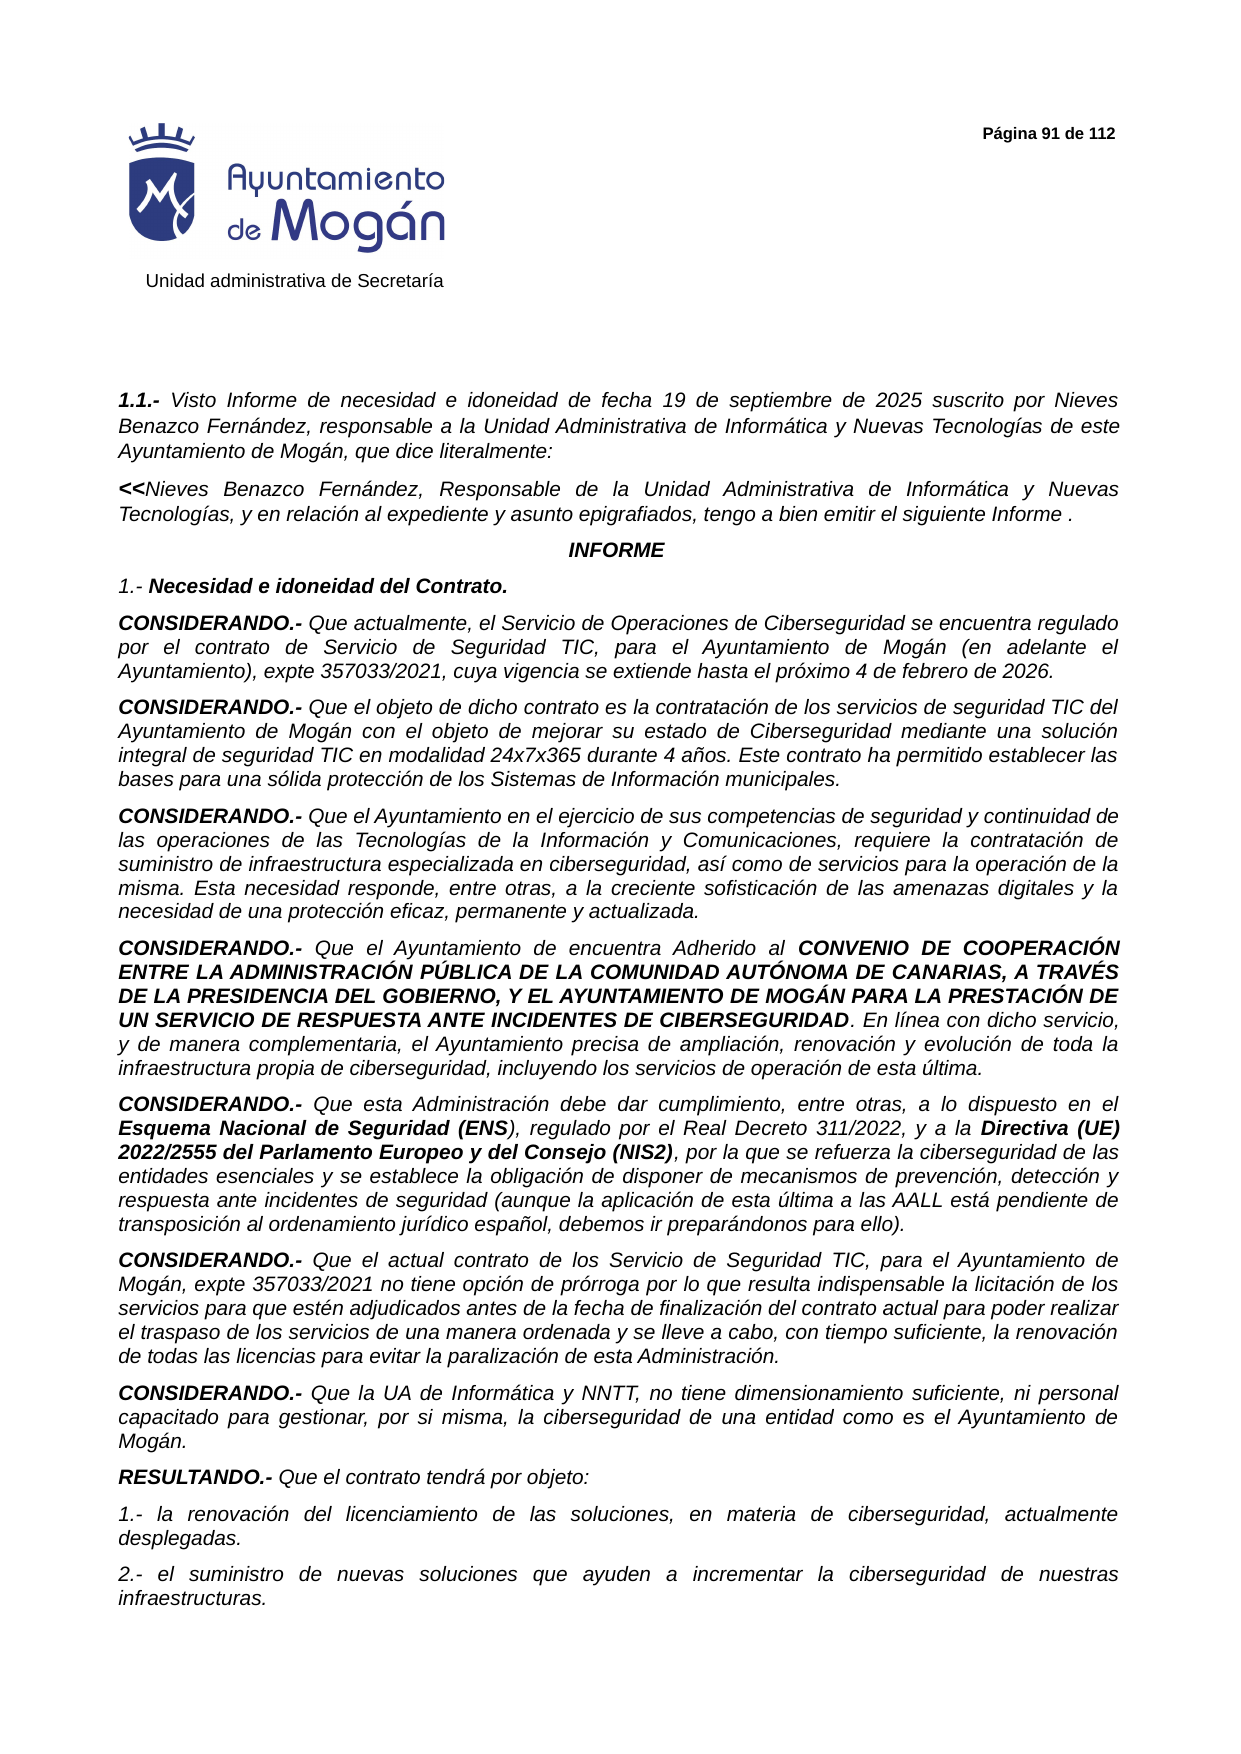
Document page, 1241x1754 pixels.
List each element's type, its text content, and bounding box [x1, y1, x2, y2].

text CONSIDERANDO.- Que la UA de Informática y NNTT, no tiene dimensionamiento suficiente, ni personal capacitado para gestionar, por si misma, la ciberseguridad de una entidad como es el Ayuntamiento de Mogán. [118, 1381, 1122, 1452]
picture [128, 123, 445, 259]
text <<Nieves Benazco Fernández, Responsable de la Unidad Administrativa de Informática y Nuevas Tecnologías, y en relación al expediente y asunto epigrafiados, tengo a bien emitir el siguiente Informe . [118, 475, 1122, 525]
text INFORME [118, 538, 1122, 562]
text RESULTANDO.- Que el contrato tendrá por objeto: [118, 1465, 1122, 1489]
text 2.- el suministro de nuevas soluciones que ayuden a incrementar la ciberseguridad de nuestras infraestructuras. [118, 1562, 1122, 1610]
text CONSIDERANDO.- Que esta Administración debe dar cumplimiento, entre otras, a lo dispuesto en el Esquema Nacional de Seguridad (ENS), regulado por el Real Decreto 311/2022, y a la Directiva (UE) 2022/2555 del Parlamento Europeo y del Consejo (NIS2), por la que se refuerza la ciberseguridad de las entidades esenciales y se establece la obligación de disponer de mecanismos de prevención, detección y respuesta ante incidentes de seguridad (aunque la aplicación de esta última a las AALL está pendiente de transposición al ordenamiento jurídico español, debemos ir preparándonos para ello). [118, 1092, 1122, 1236]
text CONSIDERANDO.- Que el Ayuntamiento de encuentra Adherido al CONVENIO DE COOPERACIÓN ENTRE LA ADMINISTRACIÓN PÚBLICA DE LA COMUNIDAD AUTÓNOMA DE CANARIAS, A TRAVÉS DE LA PRESIDENCIA DEL GOBIERNO, Y EL AYUNTAMIENTO DE MOGÁN PARA LA PRESTACIÓN DE UN SERVICIO DE RESPUESTA ANTE INCIDENTES DE CIBERSEGURIDAD. En línea con dicho servicio, y de manera complementaria, el Ayuntamiento precisa de ampliación, renovación y evolución de toda la infraestructura propia de ciberseguridad, incluyendo los servicios de operación de esta última. [118, 936, 1122, 1079]
text CONSIDERANDO.- Que el actual contrato de los Servicio de Seguridad TIC, para el Ayuntamiento de Mogán, expte 357033/2021 no tiene opción de prórroga por lo que resulta indispensable la licitación de los servicios para que estén adjudicados antes de la fecha de finalización del contrato actual para poder realizar el traspaso de los servicios de una manera ordenada y se lleve a cabo, con tiempo suficiente, la renovación de todas las licencias para evitar la paralización de esta Administración. [118, 1248, 1122, 1368]
text 1.- Necesidad e idoneidad del Contrato. [118, 574, 1122, 598]
text CONSIDERANDO.- Que el objeto de dicho contrato es la contratación de los servicios de seguridad TIC del Ayuntamiento de Mogán con el objeto de mejorar su estado de Ciberseguridad mediante una solución integral de seguridad TIC en modalidad 24x7x365 durante 4 años. Este contrato ha permitido establecer las bases para una sólida protección de los Sistemas de Información municipales. [118, 695, 1122, 791]
text 1.1.- Visto Informe de necesidad e idoneidad de fecha 19 de septiembre de 2025 suscrito por Nieves Benazco Fernández, responsable a la Unidad Administrativa de Informática y Nuevas Tecnologías de este Ayuntamiento de Mogán, que dice literalmente: [118, 388, 1122, 463]
text CONSIDERANDO.- Que actualmente, el Servicio de Operaciones de Ciberseguridad se encuentra regulado por el contrato de Servicio de Seguridad TIC, para el Ayuntamiento de Mogán (en adelante el Ayuntamiento), expte 357033/2021, cuya vigencia se extiende hasta el próximo 4 de febrero de 2026. [118, 611, 1122, 683]
text 1.- la renovación del licenciamiento de las soluciones, en materia de ciberseguridad, actualmente desplegadas. [118, 1501, 1122, 1549]
text CONSIDERANDO.- Que el Ayuntamiento en el ejercicio de sus competencias de seguridad y continuidad de las operaciones de las Tecnologías de la Información y Comunicaciones, requiere la contratación de suministro de infraestructura especializada en ciberseguridad, así como de servicios para la operación de la misma. Esta necesidad responde, entre otras, a la creciente sofisticación de las amenazas digitales y la necesidad de una protección eficaz, permanente y actualizada. [118, 803, 1122, 923]
